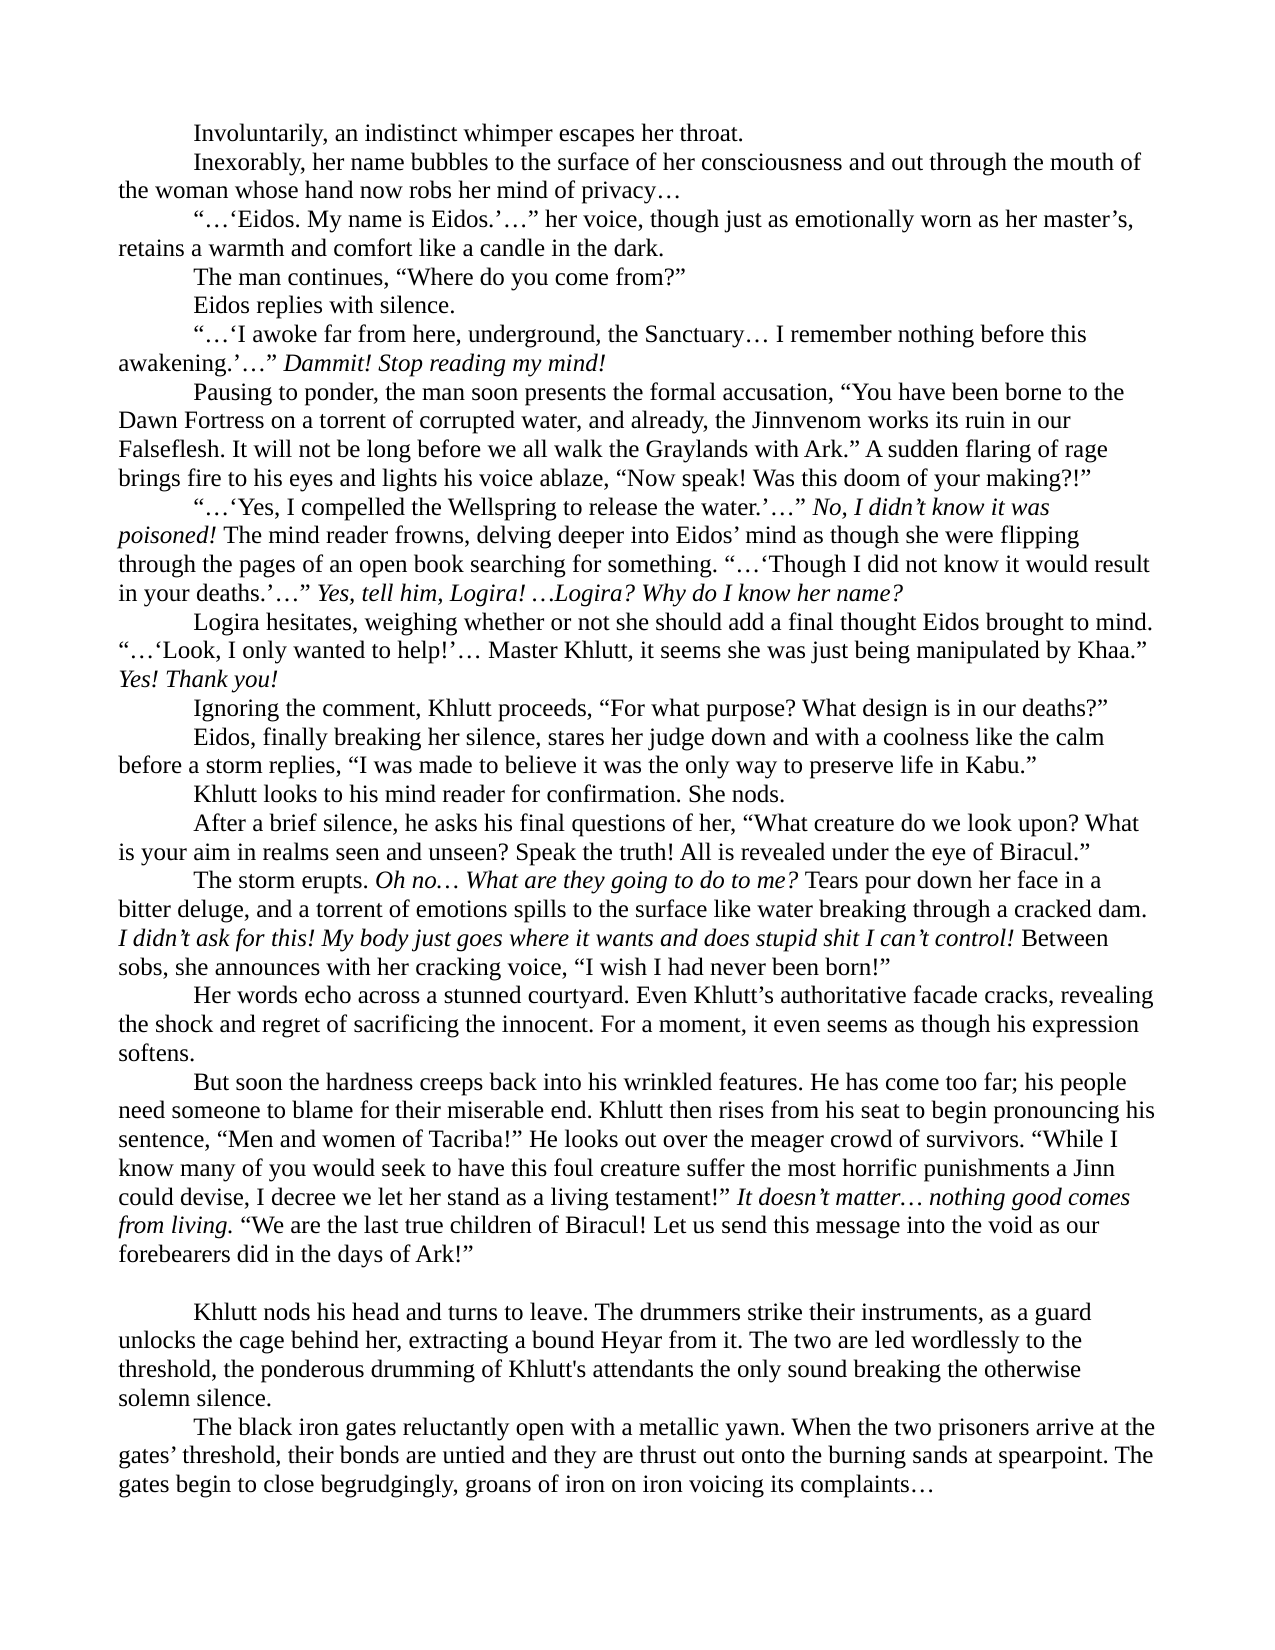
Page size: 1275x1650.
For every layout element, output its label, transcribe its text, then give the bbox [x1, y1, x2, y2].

text “…‘I awoke far from here, underground, the Sanctuary… I remember nothing before this awakening.’…” Dammit! Stop reading my mind! [118, 319, 1157, 377]
text The black iron gates reluctantly open with a metallic yawn. When the two prisoners arrive at the gates’ threshold, their bonds are untied and they are thrust out onto the burning sands at spearpoint. The gates begin to close begrudgingly, groans of iron on iron voicing its complaints… [118, 1412, 1157, 1498]
text Khlutt looks to his mind reader for confirmation. She nods. [118, 779, 1157, 808]
text “…‘Eidos. My name is Eidos.’…” her voice, though just as emotionally worn as her master’s, retains a warmth and comfort like a candle in the dark. [118, 204, 1157, 262]
text Eidos, finally breaking her silence, stares her judge down and with a coolness like the calm before a storm replies, “I was made to believe it was the only way to preserve life in Kabu.” [118, 722, 1157, 779]
text Ignoring the comment, Khlutt proceeds, “For what purpose? What design is in our deaths?” [118, 693, 1157, 722]
text Her words echo across a stunned courtyard. Even Khlutt’s authoritative facade cracks, revealing the shock and regret of sacrificing the innocent. For a moment, it even seems as though his expression softens. [118, 981, 1157, 1067]
text After a brief silence, he asks his final questions of her, “What creature do we look upon? What is your aim in realms seen and unseen? Speak the truth! All is revealed under the eye of Biracul.” [118, 808, 1157, 866]
text But soon the hardness creeps back into his wrinkled features. He has come too far; his people need someone to blame for their miserable end. Khlutt then rises from his seat to begin pronouncing his sentence, “Men and women of Tacriba!” He looks out over the meager crowd of survivors. “While I know many of you would seek to have this foul creature suffer the most horrific punishments a Jinn could devise, I decree we let her stand as a living testament!” It doesn’t matter… nothing good comes from living. “We are the last true children of Biracul! Let us send this message into the void as our forebearers did in the days of Ark!” [118, 1067, 1157, 1268]
text Inexorably, her name bubbles to the surface of her consciousness and out through the mouth of the woman whose hand now robs her mind of privacy… [118, 147, 1157, 204]
text Pausing to ponder, the man soon presents the formal accusation, “You have been borne to the Dawn Fortress on a torrent of corrupted water, and already, the Jinnvenom works its ruin in our Falseflesh. It will not be long before we all walk the Graylands with Ark.” A sudden flaring of rage brings fire to his eyes and lights his voice ablaze, “Now speak! Was this doom of your making?!” [118, 377, 1157, 492]
text Khlutt nods his head and turns to leave. The drummers strike their instruments, as a guard unlocks the cage behind her, extracting a bound Heyar from it. The two are led wordlessly to the threshold, the ponderous drumming of Khlutt's attendants the only sound breaking the otherwise solemn silence. [118, 1297, 1157, 1412]
text Involuntarily, an indistinct whimper escapes her throat. [118, 118, 1157, 147]
text Eidos replies with silence. [118, 291, 1157, 319]
text “…‘Yes, I compelled the Wellspring to release the water.’…” No, I didn’t know it was poisoned! The mind reader frowns, delving deeper into Eidos’ mind as though she were flipping through the pages of an open book searching for something. “…‘Though I did not know it would result in your deaths.’…” Yes, tell him, Logira! …Logira? Why do I know her name? [118, 492, 1157, 607]
text Logira hesitates, weighing whether or not she should add a final thought Eidos brought to mind. “…‘Look, I only wanted to help!’… Master Khlutt, it seems she was just being manipulated by Khaa.” Yes! Thank you! [118, 607, 1157, 693]
text The man continues, “Where do you come from?” [118, 262, 1157, 291]
text The storm erupts. Oh no… What are they going to do to me? Tears pour down her face in a bitter deluge, and a torrent of emotions spills to the surface like water breaking through a cracked dam. I didn’t ask for this! My body just goes where it wants and does stupid shit I can’t control! Between sobs, she announces with her cracking voice, “I wish I had never been born!” [118, 866, 1157, 981]
